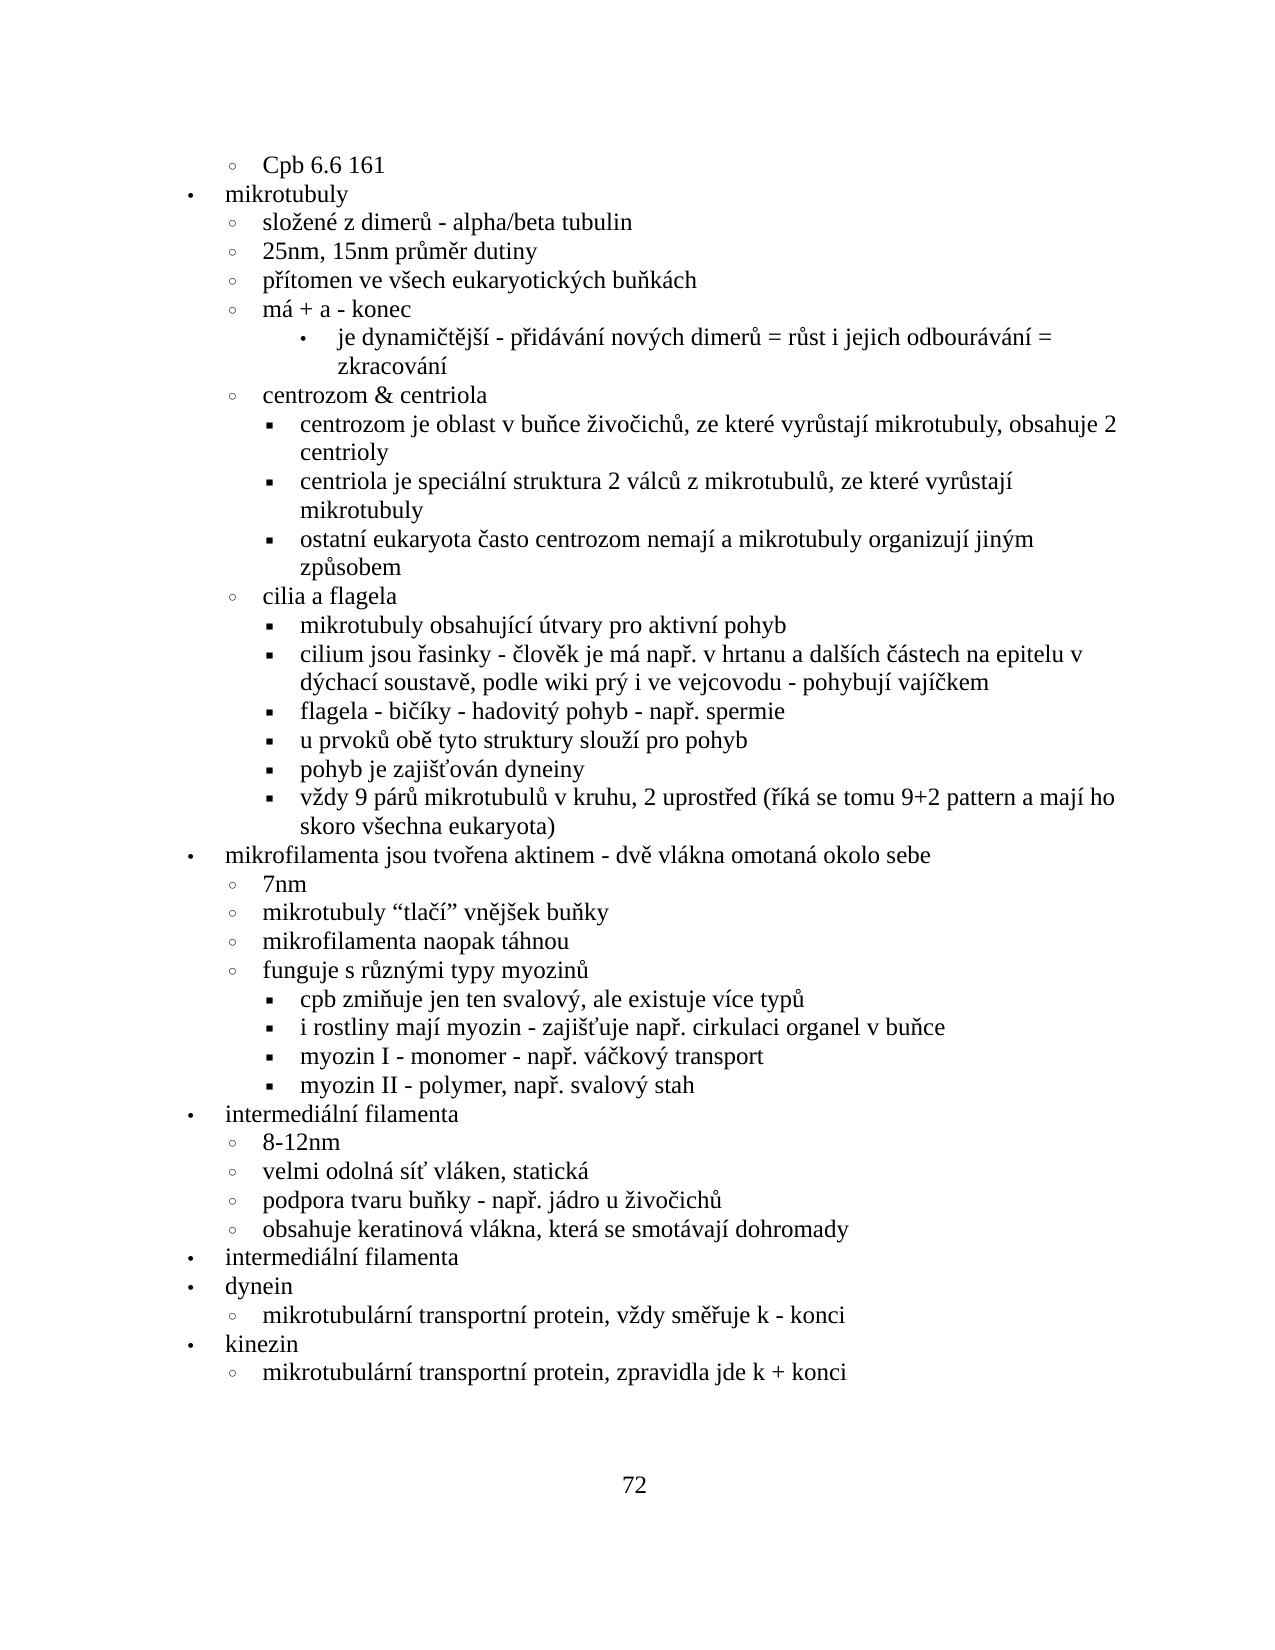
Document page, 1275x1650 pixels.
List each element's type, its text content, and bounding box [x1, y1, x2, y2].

list má + a - konec [225, 294, 1125, 322]
list u prvoků obě tyto struktury slouží pro pohyb [262, 725, 1125, 754]
list obsahuje keratinová vlákna, která se smotávají dohromady [225, 1214, 1125, 1242]
list cilium jsou řasinky - člověk je má např. v hrtanu a dalších částech na epitelu v dýchací soustavě, podle wiki prý i ve vejcovodu - pohybují vajíčkem [262, 639, 1125, 696]
list centriola je speciální struktura 2 válců z mikrotubulů, ze které vyrůstají mikrotubuly [262, 466, 1125, 524]
list i rostliny mají myozin - zajišťuje např. cirkulaci organel v buňce [262, 1012, 1125, 1041]
list myozin I - monomer - např. váčkový transport [262, 1041, 1125, 1070]
list centrozom & centriola [225, 380, 1125, 409]
list 25nm, 15nm průměr dutiny [225, 236, 1125, 265]
list mikrotubuly “tlačí” vnějšek buňky [225, 897, 1125, 926]
list mikrofilamenta jsou tvořena aktinem - dvě vlákna omotaná okolo sebe [187, 840, 1125, 869]
list mikrotubuly [187, 179, 1125, 207]
list intermediální filamenta [187, 1242, 1125, 1271]
list mikrofilamenta naopak táhnou [225, 926, 1125, 955]
list cpb zmiňuje jen ten svalový, ale existuje více typů [262, 984, 1125, 1012]
list dynein [187, 1271, 1125, 1300]
list 7nm [225, 869, 1125, 897]
list 8-12nm [225, 1127, 1125, 1156]
list Cpb 6.6 161 [225, 150, 1125, 179]
list mikrotubulární transportní protein, vždy směřuje k - konci [225, 1300, 1125, 1329]
list přítomen ve všech eukaryotických buňkách [225, 265, 1125, 294]
list je dynamičtější - přidávání nových dimerů = růst i jejich odbourávání = zkracování [300, 322, 1125, 380]
list centrozom je oblast v buňce živočichů, ze které vyrůstají mikrotubuly, obsahuje 2 centrioly [262, 409, 1125, 466]
list pohyb je zajišťován dyneiny [262, 754, 1125, 782]
list velmi odolná síť vláken, statická [225, 1156, 1125, 1185]
list myozin II - polymer, např. svalový stah [262, 1070, 1125, 1099]
list intermediální filamenta [187, 1099, 1125, 1127]
list složené z dimerů - alpha/beta tubulin [225, 207, 1125, 236]
list ostatní eukaryota často centrozom nemají a mikrotubuly organizují jiným způsobem [262, 524, 1125, 581]
list mikrotubulární transportní protein, zpravidla jde k + konci [225, 1357, 1125, 1386]
list flagela - bičíky - hadovitý pohyb - např. spermie [262, 696, 1125, 725]
list funguje s různými typy myozinů [225, 955, 1125, 984]
list vždy 9 párů mikrotubulů v kruhu, 2 uprostřed (říká se tomu 9+2 pattern a mají ho skoro všechna eukaryota) [262, 782, 1125, 840]
list mikrotubuly obsahující útvary pro aktivní pohyb [262, 610, 1125, 639]
list kinezin [187, 1329, 1125, 1357]
list podpora tvaru buňky - např. jádro u živočichů [225, 1185, 1125, 1214]
list cilia a flagela [225, 581, 1125, 610]
